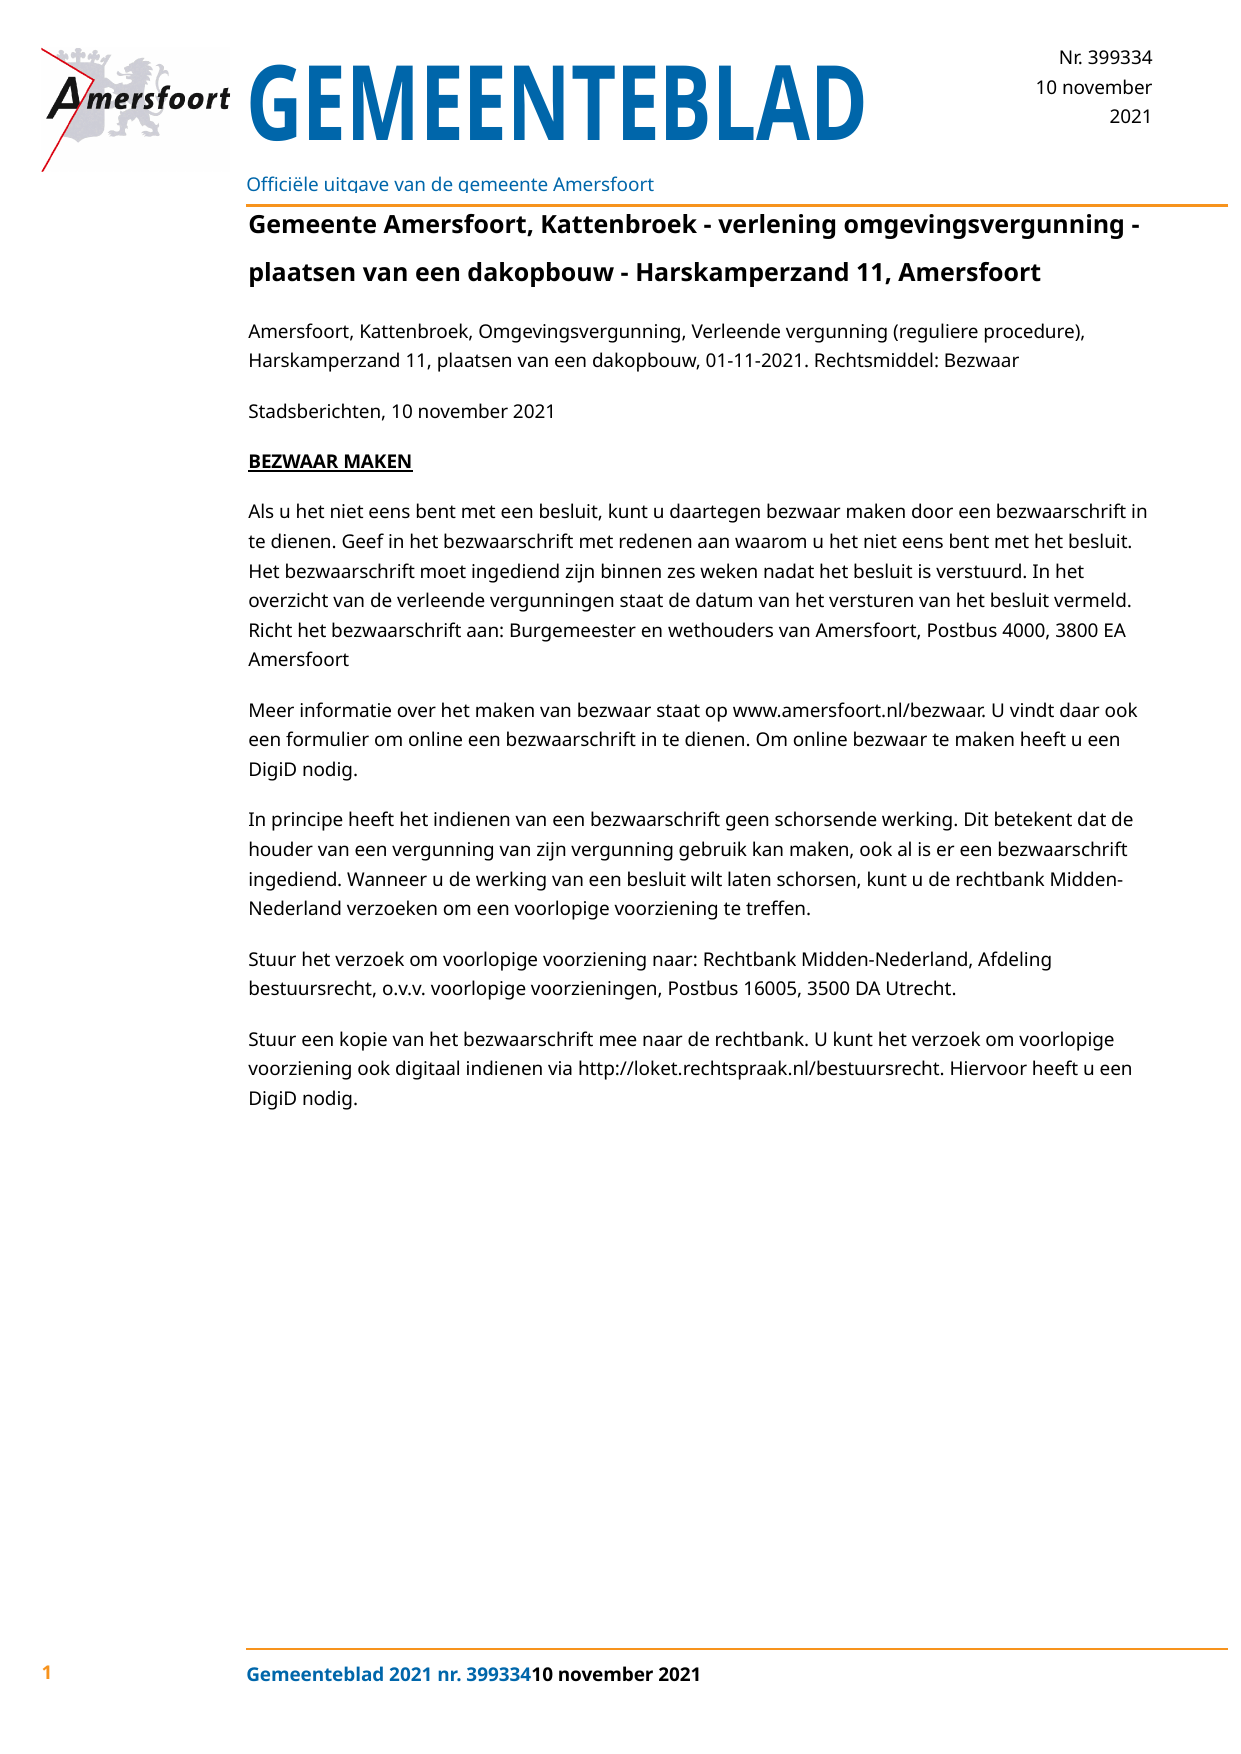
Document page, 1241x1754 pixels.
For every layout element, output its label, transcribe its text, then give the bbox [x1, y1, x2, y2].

text Meer informatie over het maken van bezwaar staat op www.amersfoort.nl/bezwaar. U vindt daar ook een formulier om online een bezwaarschrift in te dienen. Om online bezwaar te maken heeft u een DigiD nodig. [248, 697, 1152, 782]
text Amersfoort, Kattenbroek, Omgevingsvergunning, Verleende vergunning (reguliere procedure), Harskamperzand 11, plaatsen van een dakopbouw, 01-11-2021. Rechtsmiddel: Bezwaar [248, 318, 1152, 373]
text Stuur het verzoek om voorlopige voorziening naar: Rechtbank Midden-Nederland, Afdeling bestuursrecht, o.v.v. voorlopige voorzieningen, Postbus 16005, 3500 DA Utrecht. [248, 946, 1152, 1001]
text Stuur een kopie van het bezwaarschrift mee naar de rechtbank. U kunt het verzoek om voorlopige voorziening ook digitaal indienen via http://loket.rechtspraak.nl/bestuursrecht. Hiervoor heeft u een DigiD nodig. [248, 1026, 1152, 1111]
picture [41, 47, 231, 172]
text In principe heeft het indienen van een bezwaarschrift geen schorsende werking. Dit betekent dat de houder van een vergunning van zijn vergunning gebruik kan maken, ook al is er een bezwaarschrift ingediend. Wanneer u de werking van een besluit wilt laten schorsen, kunt u de rechtbank Midden-Nederland verzoeken om een voorlopige voorziening te treffen. [248, 807, 1152, 921]
text Als u het niet eens bent met een besluit, kunt u daartegen bezwaar maken door een bezwaarschrift in te dienen. Geef in het bezwaarschrift met redenen aan waarom u het niet eens bent met het besluit. Het bezwaarschrift moet ingediend zijn binnen zes weken nadat het besluit is verstuurd. In het overzicht van de verleende vergunningen staat de datum van het versturen van het besluit vermeld. Richt het bezwaarschrift aan: Burgemeester en wethouders van Amersfoort, Postbus 4000, 3800 EA Amersfoort [248, 499, 1152, 672]
text BEZWAAR MAKEN [248, 448, 1152, 474]
text Stadsberichten, 10 november 2021 [248, 398, 1152, 424]
text Gemeente Amersfoort, Kattenbroek - verlening omgevingsvergunning - plaatsen van een dakopbouw - Harskamperzand 11, Amersfoort [248, 207, 1152, 288]
